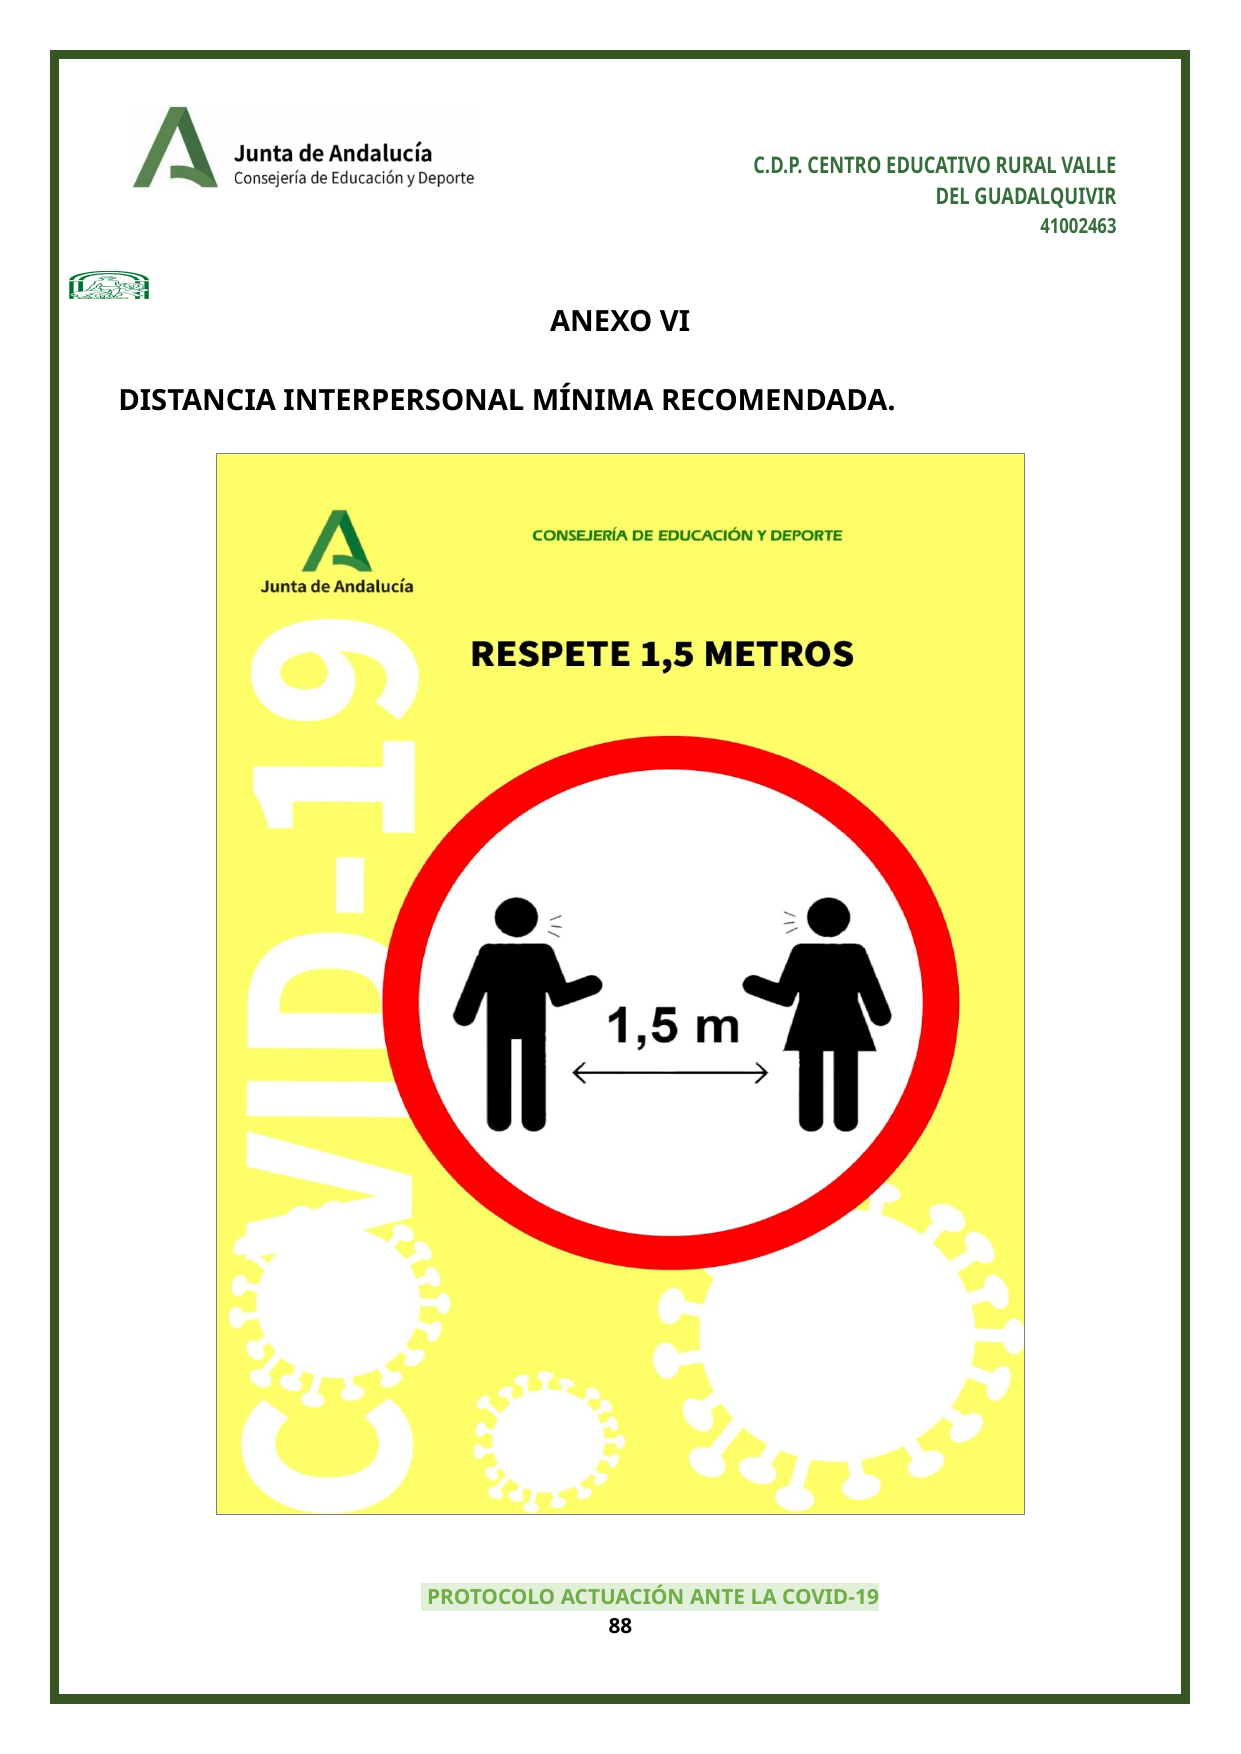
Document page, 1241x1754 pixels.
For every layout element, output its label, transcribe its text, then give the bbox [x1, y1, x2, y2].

picture [217, 454, 1024, 1514]
text DISTANCIA INTERPERSONAL MÍNIMA RECOMENDADA. [118, 379, 1122, 419]
text ANEXO VI [118, 300, 1122, 339]
picture [65, 271, 153, 300]
